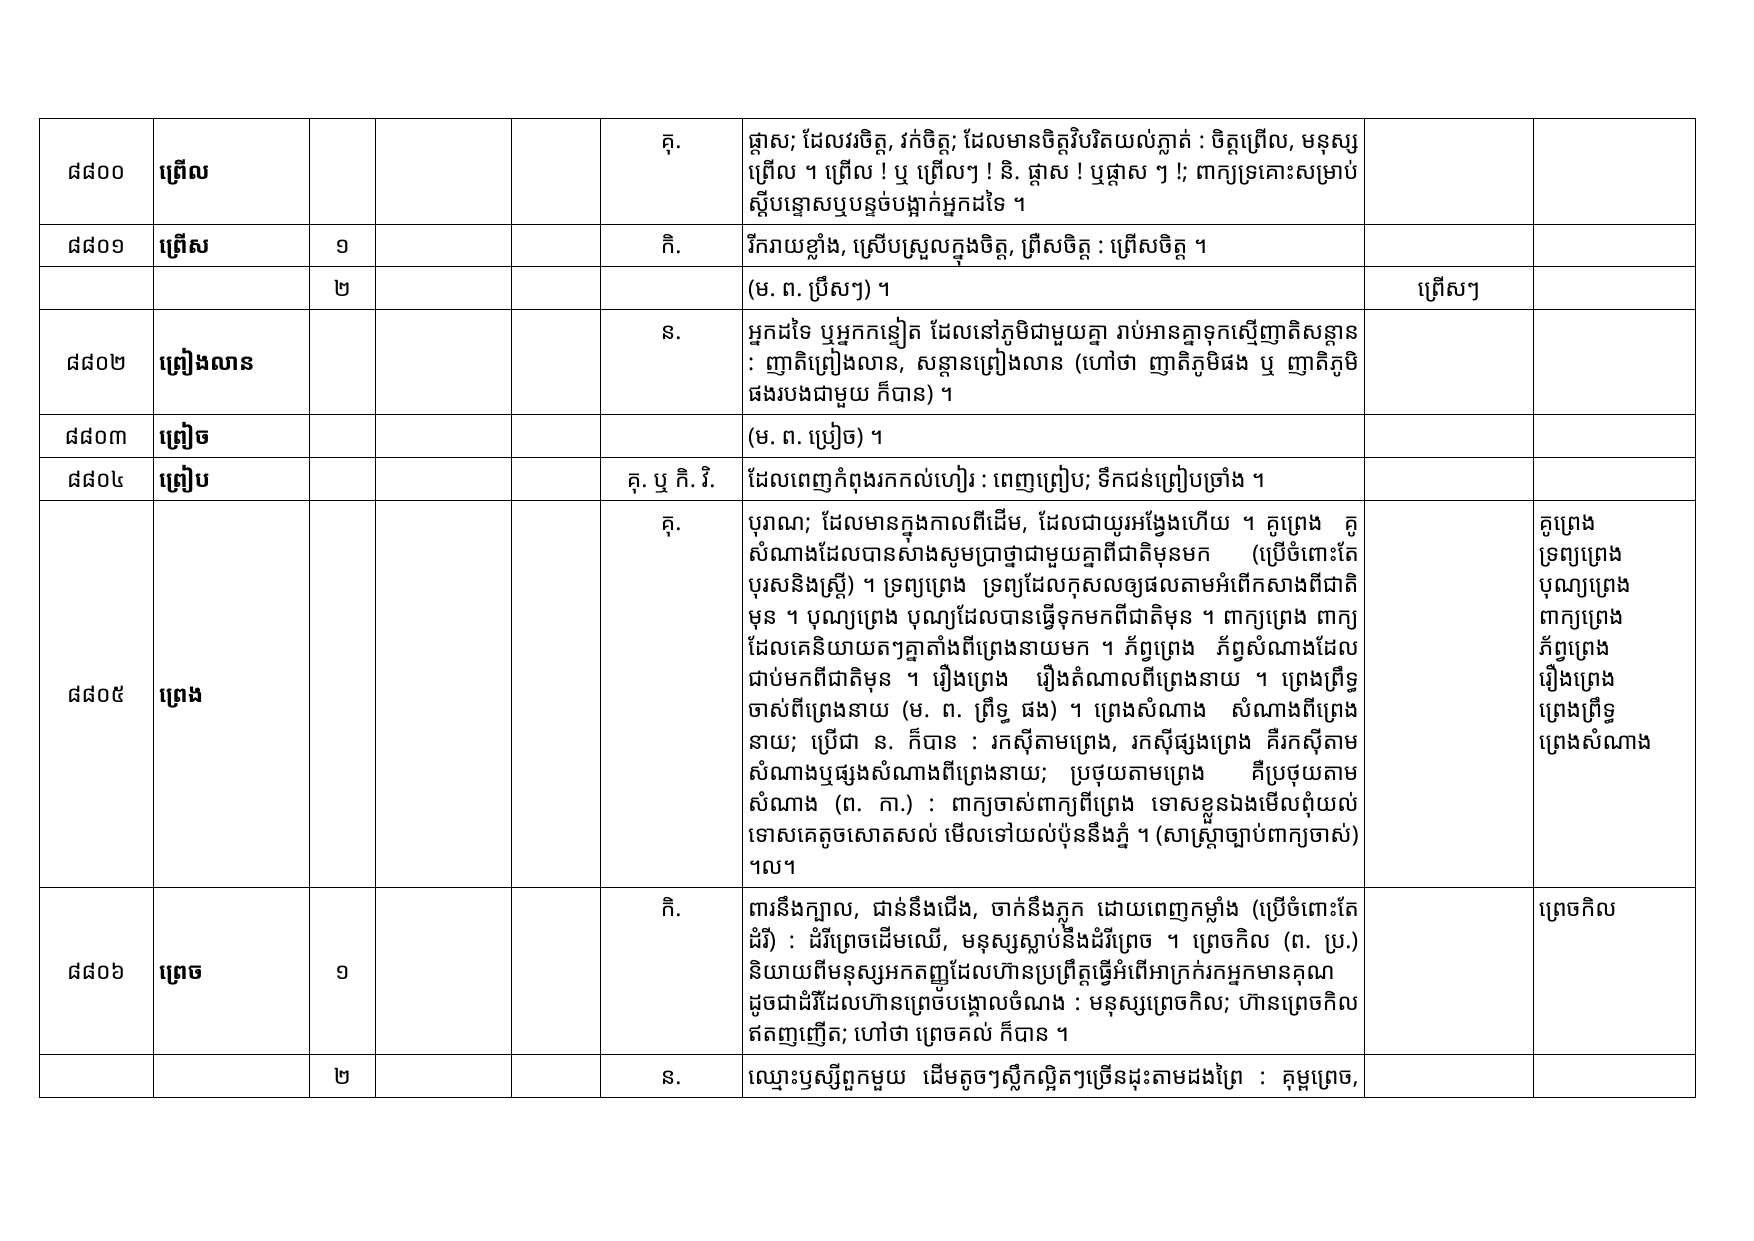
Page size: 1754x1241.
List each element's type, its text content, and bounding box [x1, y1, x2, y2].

table_cell ១ [310, 225, 375, 266]
table_cell [1534, 225, 1695, 266]
table_cell [376, 267, 511, 309]
table_cell [310, 458, 375, 500]
table_cell [1365, 501, 1533, 887]
table_cell [376, 501, 511, 887]
table_cell [601, 415, 742, 457]
table_cell គុ. ឬ កិ. វិ. [601, 458, 742, 500]
table_cell ដែល​ពេញ​កំពុង​រក​កល់​ហៀរ : ពេញ​ព្រៀប; ទឹក​ជន់​ព្រៀប​ច្រាំង ។ [743, 458, 1364, 500]
table_cell ២ [310, 267, 375, 309]
table_cell ៨៨០០ [40, 119, 153, 223]
table_cell [601, 267, 742, 309]
table_cell [1365, 458, 1533, 500]
table_cell ៨៨០៤ [40, 458, 153, 500]
table_cell [1534, 119, 1695, 223]
table_cell [512, 310, 600, 414]
table_cell [1534, 310, 1695, 414]
table_cell [1534, 1055, 1695, 1097]
table_cell ព្រៀច [154, 415, 309, 457]
table_cell ៨៨០៥ [40, 501, 153, 887]
table_cell ២ [310, 1055, 375, 1097]
table_cell ៨៨០៦ [40, 888, 153, 1054]
table_cell រីករាយ​ខ្លាំង, ស្រើប​ស្រួល​ក្នុង​ចិត្ត, ព្រឺស​ចិត្ត : ព្រើស​ចិត្ត ។ [743, 225, 1364, 266]
table_cell [376, 1055, 511, 1097]
table_cell [1365, 415, 1533, 457]
table_cell ព្រើល [154, 119, 309, 223]
table_cell ព្រៀងលាន [154, 310, 309, 414]
table_cell [310, 415, 375, 457]
table_cell [376, 888, 511, 1054]
table_cell គុ. [601, 119, 742, 223]
table_cell [512, 458, 600, 500]
table_cell [1365, 888, 1533, 1054]
table_cell បុរាណ; ដែល​មាន​ក្នុង​កាល​ពី​ដើម, ដែល​ជា​យូរ​អង្វែង​ហើយ ។ គូ​ព្រេង គូ​សំណាង​ដែល​បាន​សាង​សូម​ប្រាថ្នា​ជាមួយ​គ្នា​ពី​ជាតិ​មុន​មក (ប្រើ​ចំពោះ​តែ​បុរស​និង​ស្ត្រី) ។ ទ្រព្យ​ព្រេង ទ្រព្យ​ដែល​កុសល​ឲ្យ​ផល​តាម​អំពើ​កសាង​ពី​ជាតិ​មុន ។ បុណ្យ​ព្រេង បុណ្យ​ដែល​បាន​ធ្វើ​ទុក​មក​ពី​ជាតិ​មុន ។ ពាក្យ​ព្រេង ពាក្យ​ដែល​គេ​និយាយ​ត​ៗ​គ្នា​តាំង​ពី​ព្រេង​នាយ​មក ។ ភ័ព្វ​ព្រេង ភ័ព្វ​សំណាង​ដែល​ជាប់​មក​ពី​ជាតិ​មុន ។ រឿង​ព្រេង រឿង​តំណាល​ពី​ព្រេង​នាយ ។ ព្រេង​ព្រឹទ្ធ ចាស់​ពី​ព្រេង​នាយ (ម. ព. ព្រឹទ្ធ ផង) ។ ព្រេង​សំណាង សំណាង​ពី​ព្រេង​នាយ; ប្រើ​ជា ន. ក៏​បាន : រក​ស៊ី​តាម​ព្រេង, រក​ស៊ី​ផ្សង​ព្រេង គឺ​រក​ស៊ី​តាម​សំណាង​ឬ​ផ្សង​សំណាង​ពី​ព្រេង​នាយ; ប្រថុយ​តាម​ព្រេង គឺ​ប្រថុយ​តាម​សំណាង (ព. កា.) : ពាក្យ​ចាស់​ពាក្យ​ពី​ព្រេង ទោស​ខ្លួន​ឯង​មើល​ពុំ​យល់ ទោស​គេ​តូច​សោត​សល់ មើល​ទៅ​យល់​ប៉ុន​នឹង​ភ្នំ ។ (សាស្ត្រា​ច្បាប់​ពាក្យ​ចាស់) ។ល។ [743, 501, 1364, 887]
table_cell ១ [310, 888, 375, 1054]
table_cell ផ្ដាស; ដែល​វរ​ចិត្ត, វក់​ចិត្ត; ដែល​មាន​ចិត្ត​វិបរិត​យល់​ភ្លាត់ : ចិត្ត​ព្រើល, មនុស្ស​ព្រើល ។ ព្រើល ! ឬ ព្រើល​ៗ ! និ. ផ្ដាស ! ឬ​ផ្ដាស ៗ !; ពាក្យ​ទ្រគោះ​សម្រាប់​ស្ដី​បន្ទោស​ឬ​បន្ទច់​បង្អាក់​អ្នក​ដទៃ ។ [743, 119, 1364, 223]
table_cell [310, 119, 375, 223]
table_cell [376, 119, 511, 223]
table_cell [40, 267, 153, 309]
table_cell ព្រើស​ៗ [1365, 267, 1533, 309]
table_cell [1365, 310, 1533, 414]
table_cell គុ. [601, 501, 742, 887]
table_cell (ម. ព. ប្រៀច) ។ [743, 415, 1364, 457]
table_cell ៨៨០៣ [40, 415, 153, 457]
table_cell [154, 267, 309, 309]
table_cell [376, 225, 511, 266]
table_cell [1534, 267, 1695, 309]
table_cell គូ​ព្រេង ទ្រព្យ​ព្រេង បុណ្យ​ព្រេង ពាក្យ​ព្រេង ភ័ព្វ​ព្រេង រឿង​ព្រេង ព្រេង​ព្រឹទ្ធ ព្រេង​សំណាង [1534, 501, 1695, 887]
table_cell [40, 1055, 153, 1097]
table_cell [310, 501, 375, 887]
table_cell [512, 415, 600, 457]
table_cell [376, 458, 511, 500]
table_cell [154, 1055, 309, 1097]
table_cell [1365, 1055, 1533, 1097]
table_cell កិ. [601, 888, 742, 1054]
table_cell កិ. [601, 225, 742, 266]
table_cell [310, 310, 375, 414]
table_cell ព្រេច​កិល [1534, 888, 1695, 1054]
table_cell [512, 1055, 600, 1097]
table_cell [376, 310, 511, 414]
table_cell ន. [601, 310, 742, 414]
table_cell [512, 888, 600, 1054]
table_cell [1534, 458, 1695, 500]
table_cell អ្នក​ដទៃ ឬ​អ្នក​កន្ទៀត​ ដែល​នៅ​ភូមិ​ជាមួយ​គ្នា រាប់អាន​គ្នា​ទុក​ស្មើ​ញាតិ​សន្តាន : ញាតិ​ព្រៀងលាន, សន្តាន​ព្រៀងលាន (ហៅ​ថា ញាតិ​ភូមិ​ផង ឬ ញាតិ​ភូមិ​ផង​របង​ជាមួយ ក៏​បាន) ។ [743, 310, 1364, 414]
table_cell ព្រេច [154, 888, 309, 1054]
table_cell ព្រេង [154, 501, 309, 887]
table_cell [1365, 119, 1533, 223]
table_cell [512, 225, 600, 266]
table_cell ឈ្មោះ​ឫស្សី​ពួក​មួយ ដើម​តូច​ៗ​ស្លឹក​ល្អិត​ៗ​ច្រើន​ដុះ​តាម​ដង​ព្រៃ : គុម្ព​ព្រេច, [743, 1055, 1364, 1097]
table_cell ៨៨០១ [40, 225, 153, 266]
table_cell [512, 267, 600, 309]
table_cell ន. [601, 1055, 742, 1097]
table_cell (ម. ព. ប្រឹស​ៗ) ។ [743, 267, 1364, 309]
table_cell ៨៨០២ [40, 310, 153, 414]
table_cell [1365, 225, 1533, 266]
table_cell [376, 415, 511, 457]
table_cell [512, 119, 600, 223]
table_cell [512, 501, 600, 887]
table_cell ព្រើស [154, 225, 309, 266]
table_cell ព្រៀប [154, 458, 309, 500]
table_cell ពារ​នឹង​ក្បាល, ជាន់​នឹង​ជើង, ចាក់​នឹង​ភ្លុក ដោយ​ពេញ​កម្លាំង (ប្រើ​ចំពោះ​តែ​ដំរី) : ដំរី​ព្រេច​ដើម​ឈើ, មនុស្ស​ស្លាប់​នឹង​ដំរី​ព្រេច​ ។ ព្រេច​កិល (ព. ប្រ.) និយាយ​ពី​មនុស្ស​អកតញ្ញូ​ដែល​ហ៊ាន​ប្រព្រឹត្ត​ធ្វើ​អំពើ​អាក្រក់​រក​អ្នក​មាន​គុណ ដូច​ជា​ដំរី​ដែល​ហ៊ាន​ព្រេច​បង្គោល​ចំណង : មនុស្ស​ព្រេច​កិល; ហ៊ាន​ព្រេច​កិល​ឥត​ញញើត; ហៅ​ថា ព្រេច​គល់ ក៏​បាន ។ [743, 888, 1364, 1054]
table_cell [1534, 415, 1695, 457]
